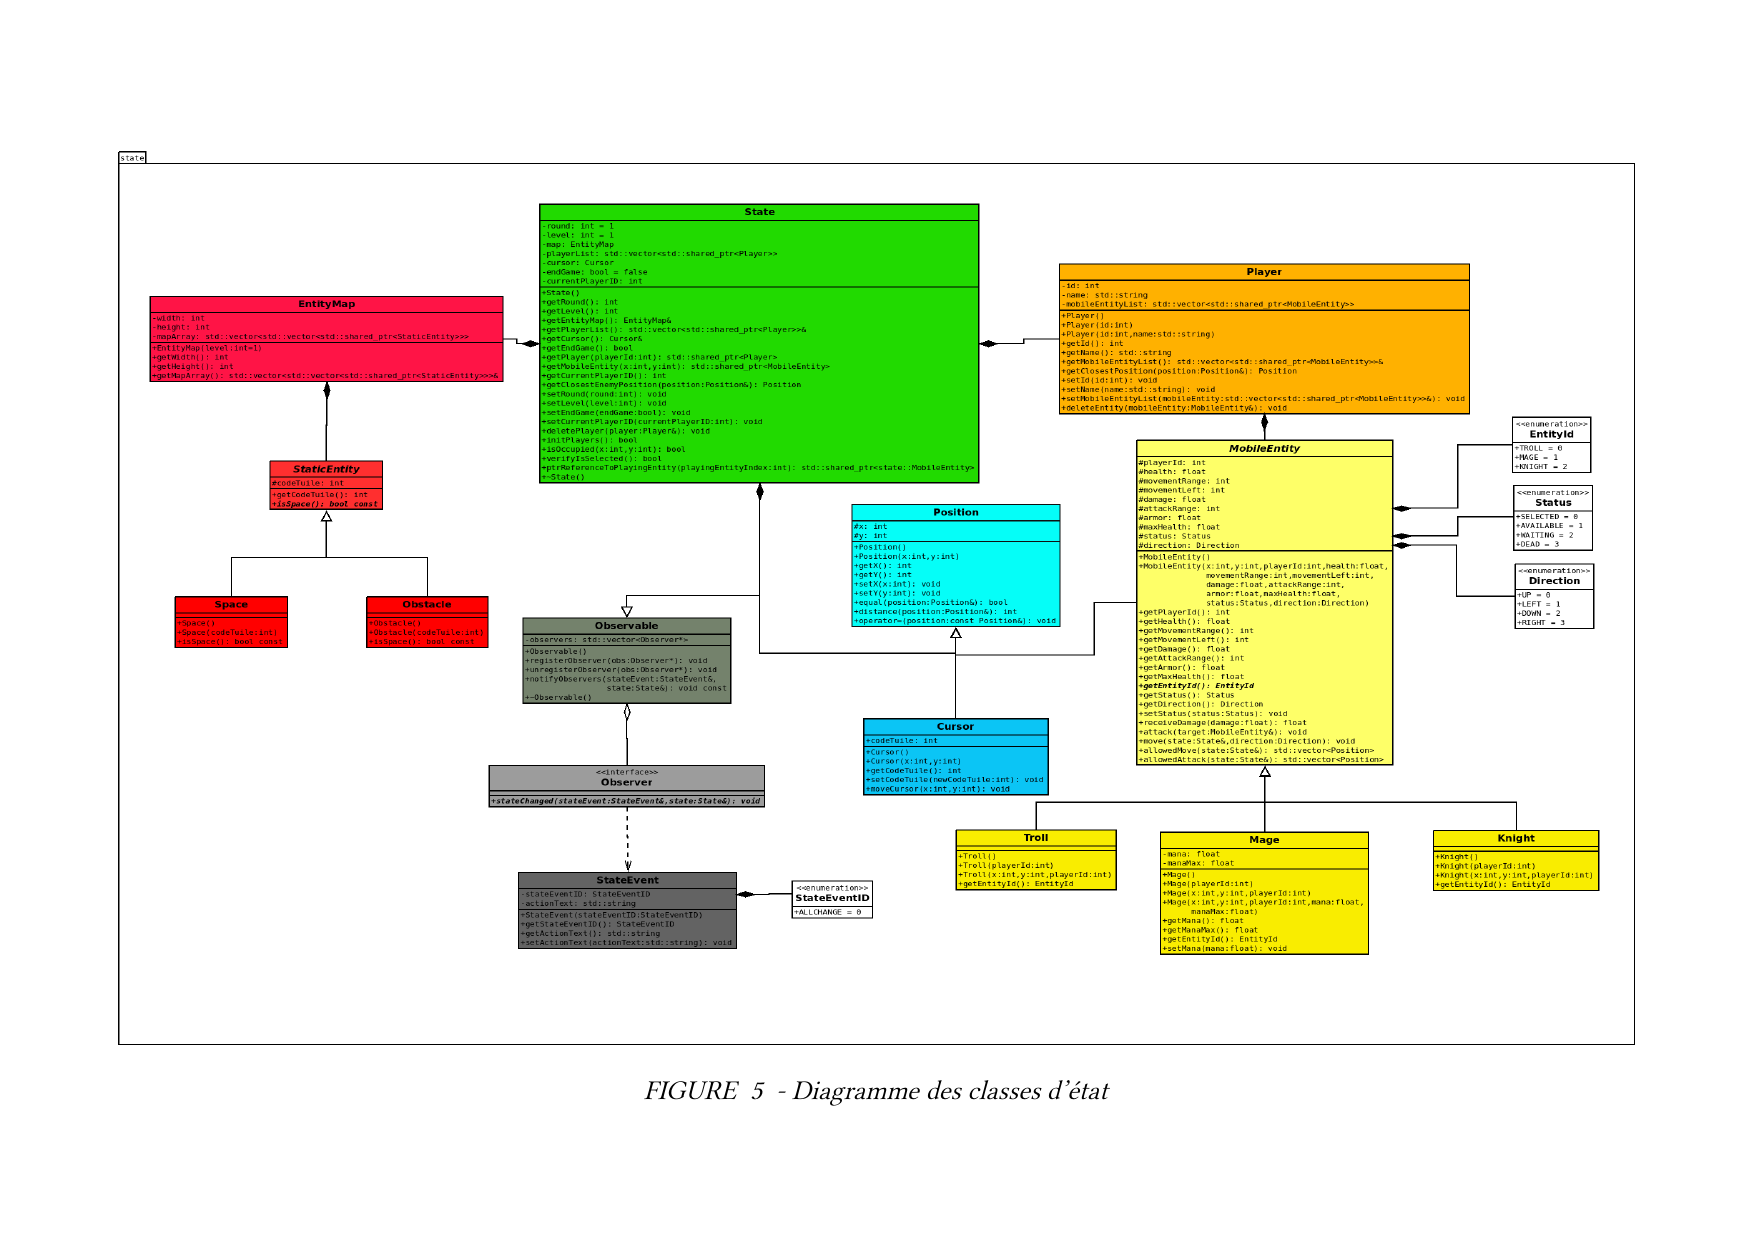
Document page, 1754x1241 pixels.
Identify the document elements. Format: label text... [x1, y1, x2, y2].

picture [118, 151, 1636, 1046]
text FIGURE 5 - Diagramme des classes d’état [118, 1046, 1636, 1106]
